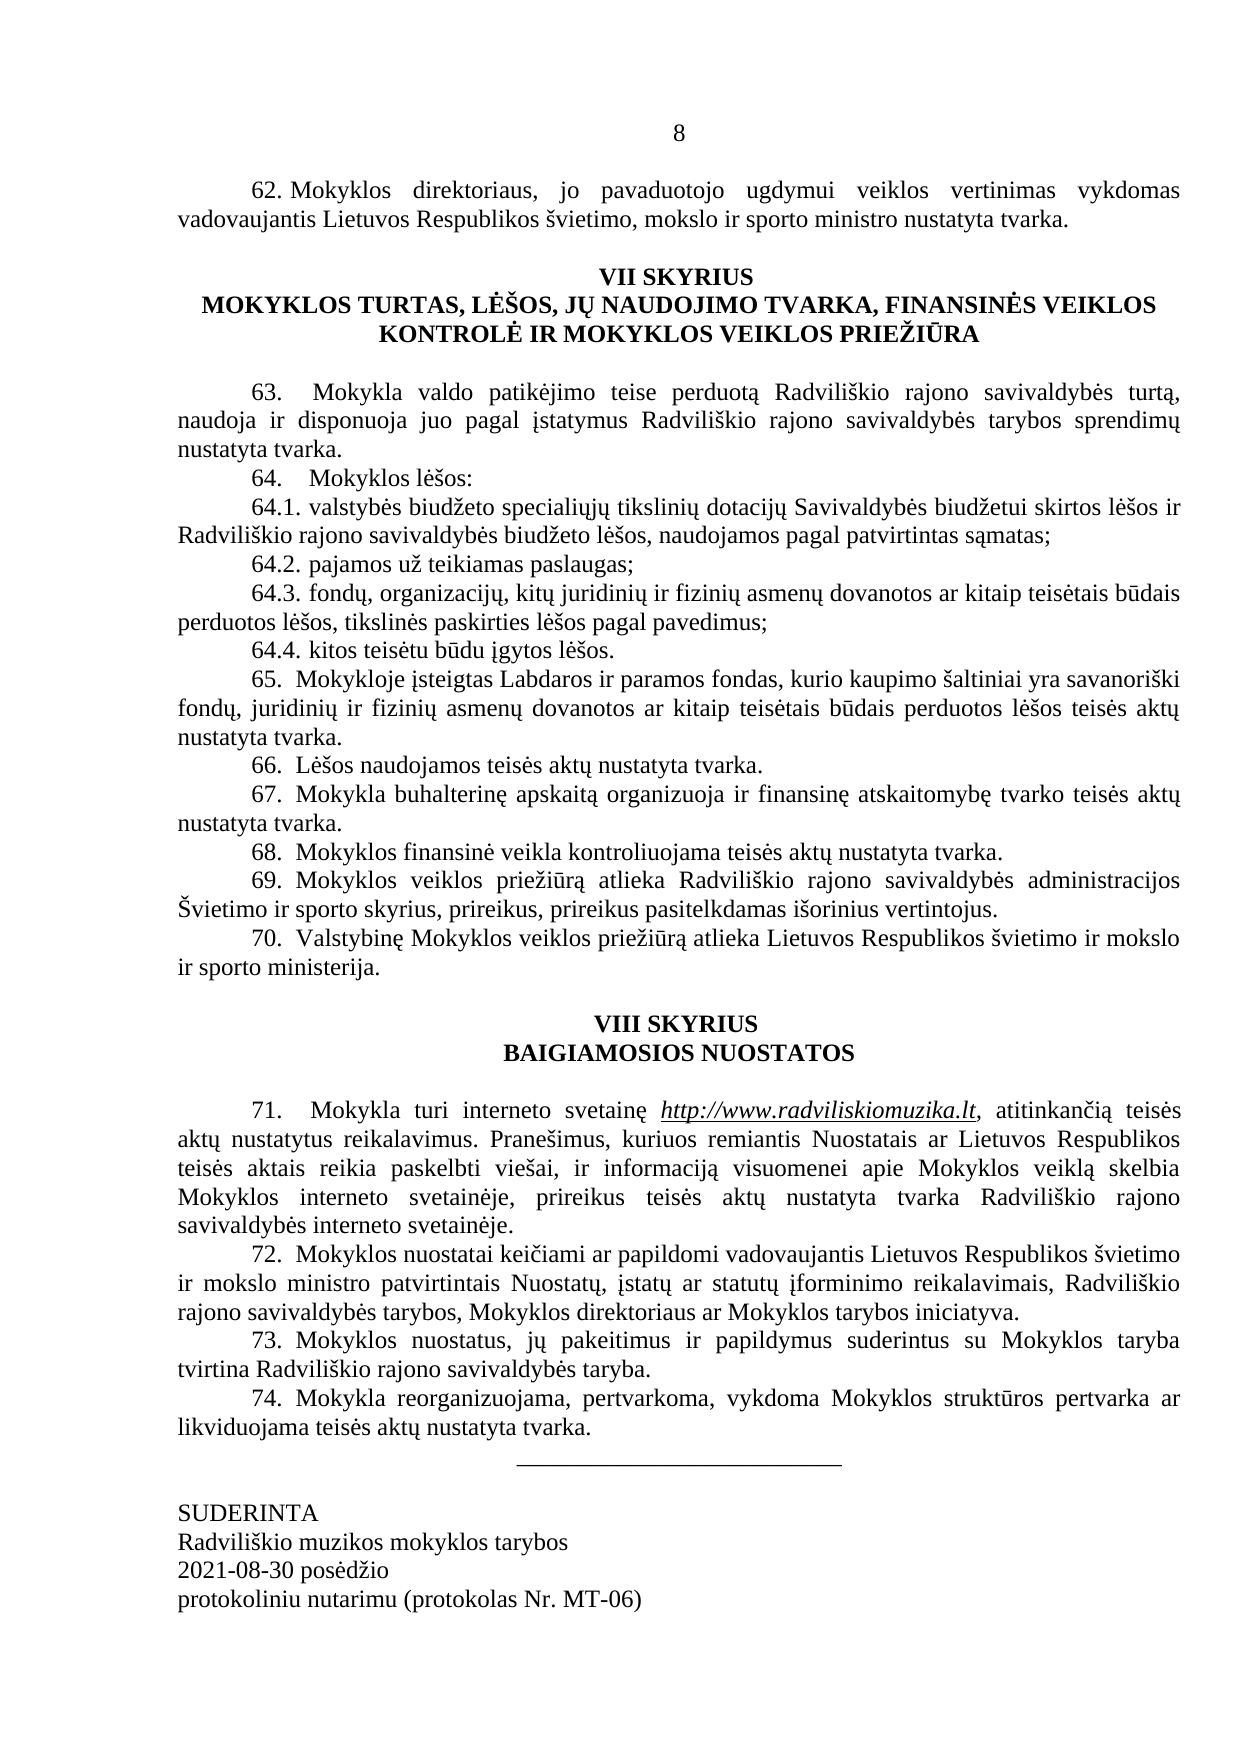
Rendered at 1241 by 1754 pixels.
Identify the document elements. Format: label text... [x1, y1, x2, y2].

text __________________________ [177, 1441, 1181, 1469]
text 63. Mokykla valdo patikėjimo teise perduotą Radviliškio rajono savivaldybės turtą, naudoja ir disponuoja juo pagal įstatymus Radviliškio rajono savivaldybės tarybos sprendimų nustatyta tvarka. [177, 377, 1181, 463]
text 74. Mokykla reorganizuojama, pertvarkoma, vykdoma Mokyklos struktūros pertvarka ar likviduojama teisės aktų nustatyta tvarka. [177, 1383, 1181, 1441]
text 68. Mokyklos finansinė veikla kontroliuojama teisės aktų nustatyta tvarka. [177, 837, 1181, 866]
text 64.2. pajamos už teikiamas paslaugas; [177, 549, 1181, 578]
text 69. Mokyklos veiklos priežiūrą atlieka Radviliškio rajono savivaldybės administracijos Švietimo ir sporto skyrius, prireikus, prireikus pasitelkdamas išorinius vertintojus. [177, 866, 1181, 923]
text 64.1. valstybės biudžeto specialiųjų tikslinių dotacijų Savivaldybės biudžetui skirtos lėšos ir Radviliškio rajono savivaldybės biudžeto lėšos, naudojamos pagal patvirtintas sąmatas; [177, 492, 1181, 549]
text 65. Mokykloje įsteigtas Labdaros ir paramos fondas, kurio kaupimo šaltiniai yra savanoriški fondų, juridinių ir fizinių asmenų dovanotos ar kitaip teisėtais būdais perduotos lėšos teisės aktų nustatyta tvarka. [177, 664, 1181, 751]
text 73. Mokyklos nuostatus, jų pakeitimus ir papildymus suderintus su Mokyklos taryba tvirtina Radviliškio rajono savivaldybės taryba. [177, 1326, 1181, 1383]
text 70. Valstybinę Mokyklos veiklos priežiūrą atlieka Lietuvos Respublikos švietimo ir mokslo ir sporto ministerija. [177, 923, 1181, 981]
text 72. Mokyklos nuostatai keičiami ar papildomi vadovaujantis Lietuvos Respublikos švietimo ir mokslo ministro patvirtintais Nuostatų, įstatų ar statutų įforminimo reikalavimais, Radviliškio rajono savivaldybės tarybos, Mokyklos direktoriaus ar Mokyklos tarybos iniciatyva. [177, 1239, 1181, 1326]
text 62. Mokyklos direktoriaus, jo pavaduotojo ugdymui veiklos vertinimas vykdomas vadovaujantis Lietuvos Respublikos švietimo, mokslo ir sporto ministro nustatyta tvarka. [177, 176, 1181, 233]
text 64.3. fondų, organizacijų, kitų juridinių ir fizinių asmenų dovanotos ar kitaip teisėtais būdais perduotos lėšos, tikslinės paskirties lėšos pagal pavedimus; [177, 578, 1181, 636]
text 64. Mokyklos lėšos: [177, 463, 1181, 492]
text 66. Lėšos naudojamos teisės aktų nustatyta tvarka. [177, 751, 1181, 779]
text VII SKYRIUS [177, 262, 1181, 291]
text SUDERINTA [177, 1498, 1181, 1527]
text 64.4. kitos teisėtu būdu įgytos lėšos. [177, 636, 1181, 664]
text VIII SKYRIUS [177, 1009, 1181, 1038]
text MOKYKLOS TURTAS, LĖŠOS, JŲ NAUDOJIMO TVARKA, FINANSINĖS VEIKLOS KONTROLĖ IR MOKYKLOS VEIKLOS PRIEŽIŪRA [177, 291, 1181, 348]
text Radviliškio muzikos mokyklos tarybos [177, 1527, 1181, 1556]
text 71. Mokykla turi interneto svetainę http://www.radviliskiomuzika.lt, atitinkančią teisės aktų nustatytus reikalavimus. Pranešimus, kuriuos remiantis Nuostatais ar Lietuvos Respublikos teisės aktais reikia paskelbti viešai, ir informaciją visuomenei apie Mokyklos veiklą skelbia Mokyklos interneto svetainėje, prireikus teisės aktų nustatyta tvarka Radviliškio rajono savivaldybės interneto svetainėje. [177, 1096, 1181, 1239]
text protokoliniu nutarimu (protokolas Nr. MT-06) [177, 1584, 1181, 1613]
text BAIGIAMOSIOS NUOSTATOS [177, 1038, 1181, 1067]
text 2021-08-30 posėdžio [177, 1556, 1181, 1584]
text 67. Mokykla buhalterinę apskaitą organizuoja ir finansinę atskaitomybę tvarko teisės aktų nustatyta tvarka. [177, 779, 1181, 837]
